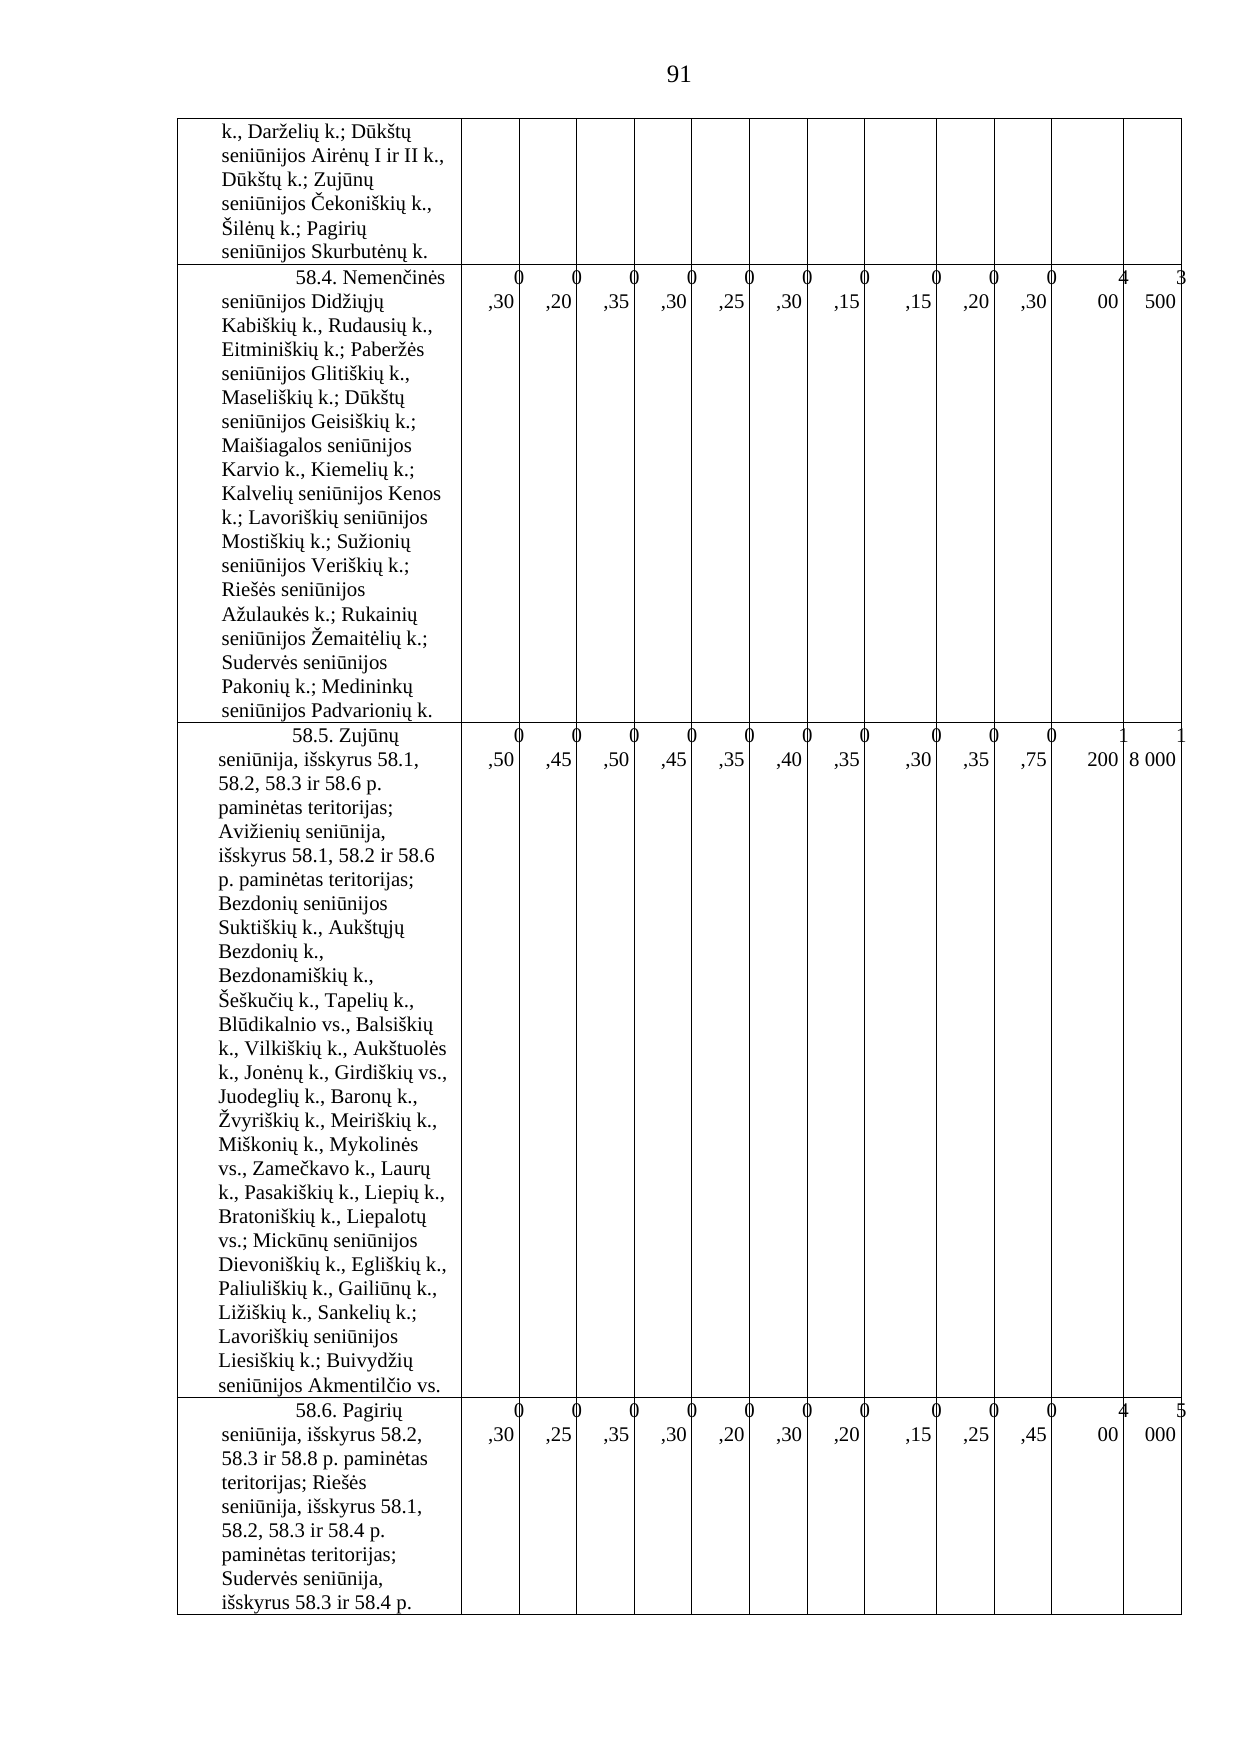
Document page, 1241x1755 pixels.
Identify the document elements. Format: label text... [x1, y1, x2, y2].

table_cell 0,20 [937, 265, 994, 722]
table_cell 0,30 [865, 723, 936, 1397]
table_cell 0,30 [808, 119, 864, 263]
table_cell 0,20 [808, 1398, 864, 1614]
table_cell 0,15 [865, 1398, 936, 1614]
table_cell 0,35 [577, 1398, 634, 1614]
table_cell 400 [1052, 265, 1123, 722]
table_cell 0,25 [520, 1398, 576, 1614]
table_cell 0,30 [937, 119, 994, 263]
table_cell 0,30 [635, 265, 691, 722]
table_cell k., Darželių k.; Dūkštų seniūnijos Airėnų I ir II k., Dūkštų k.; Zujūnų seniūnijos Čekoniškių k., Šilėnų k.; Pagirių seniūnijos Skurbutėnų k. [178, 119, 461, 263]
table_cell 0,35 [520, 119, 576, 263]
table_cell 0,30 [635, 1398, 691, 1614]
table_cell 0,30 [995, 265, 1051, 722]
table_cell 0,35 [750, 119, 807, 263]
table_cell 0,25 [692, 265, 749, 722]
table_cell 0,15 [865, 265, 936, 722]
table_cell 0,30 [750, 1398, 807, 1614]
table_cell 400 [1052, 1398, 1123, 1614]
table_cell 0,50 [462, 723, 519, 1397]
table_cell 0,40 [635, 119, 691, 263]
table_cell 58.4. Nemenčinės seniūnijos Didžiųjų Kabiškių k., Rudausių k., Eitminiškių k.; Paberžės seniūnijos Glitiškių k., Maseliškių k.; Dūkštų seniūnijos Geisiškių k.; Maišiagalos seniūnijos Karvio k., Kiemelių k.; Kalvelių seniūnijos Kenos k.; Lavoriškių seniūnijos Mostiškių k.; Sužionių seniūnijos Veriškių k.; Riešės seniūnijos Ažulaukės k.; Rukainių seniūnijos Žemaitėlių k.; Sudervės seniūnijos Pakonių k.; Medininkų seniūnijos Padvarionių k. [178, 265, 461, 722]
table_cell 0,45 [635, 723, 691, 1397]
table_cell 0,50 [577, 723, 634, 1397]
table_cell 0,30 [462, 1398, 519, 1614]
table_cell 5 000 [1124, 1398, 1181, 1614]
table_cell 0,20 [520, 265, 576, 722]
table_cell 0,35 [692, 723, 749, 1397]
table_cell 0,40 [462, 119, 519, 263]
table_cell 0,30 [750, 265, 807, 722]
table_cell 0,55 [995, 119, 1051, 263]
table_cell 800 [1052, 119, 1123, 263]
table_cell 0,40 [750, 723, 807, 1397]
table_cell 58.5. Zujūnų seniūnija, išskyrus 58.1, 58.2, 58.3 ir 58.6 p. paminėtas teritorijas; Avižienių seniūnija, išskyrus 58.1, 58.2 ir 58.6 p. paminėtas teritorijas; Bezdonių seniūnijos Suktiškių k., Aukštųjų Bezdonių k., Bezdonamiškių k., Šeškučių k., Tapelių k., Blūdikalnio vs., Balsiškių k., Vilkiškių k., Aukštuolės k., Jonėnų k., Girdiškių vs., Juodeglių k., Baronų k., Žvyriškių k., Meiriškių k., Miškonių k., Mykolinės vs., Zamečkavo k., Laurų k., Pasakiškių k., Liepių k., Bratoniškių k., Liepalotų vs.; Mickūnų seniūnijos Dievoniškių k., Egliškių k., Paliuliškių k., Gailiūnų k., Ližiškių k., Sankelių k.; Lavoriškių seniūnijos Liesiškių k.; Buivydžių seniūnijos Akmentilčio vs. [178, 723, 461, 1397]
table_cell 18 000 [1124, 723, 1181, 1397]
table_cell 0,30 [462, 265, 519, 722]
table_cell 0,35 [937, 723, 994, 1397]
table_cell 0,35 [577, 265, 634, 722]
table_cell 0,35 [808, 723, 864, 1397]
table_cell 0,35 [692, 119, 749, 263]
table_cell 1 200 [1052, 723, 1123, 1397]
table_cell 0,45 [520, 723, 576, 1397]
table_cell 0,45 [995, 1398, 1051, 1614]
table_cell 58.6. Pagirių seniūnija, išskyrus 58.2, 58.3 ir 58.8 p. paminėtas teritorijas; Riešės seniūnija, išskyrus 58.1, 58.2, 58.3 ir 58.4 p. paminėtas teritorijas; Sudervės seniūnija, išskyrus 58.3 ir 58.4 p. [178, 1398, 461, 1614]
table_cell 0,25 [865, 119, 936, 263]
table_cell 0,20 [692, 1398, 749, 1614]
table_cell 0,15 [808, 265, 864, 722]
table_cell 0,45 [577, 119, 634, 263]
table_cell 0,75 [995, 723, 1051, 1397]
table_cell 3 500 [1124, 265, 1181, 722]
table_cell 10 000 [1124, 119, 1181, 263]
table_cell 0,25 [937, 1398, 994, 1614]
